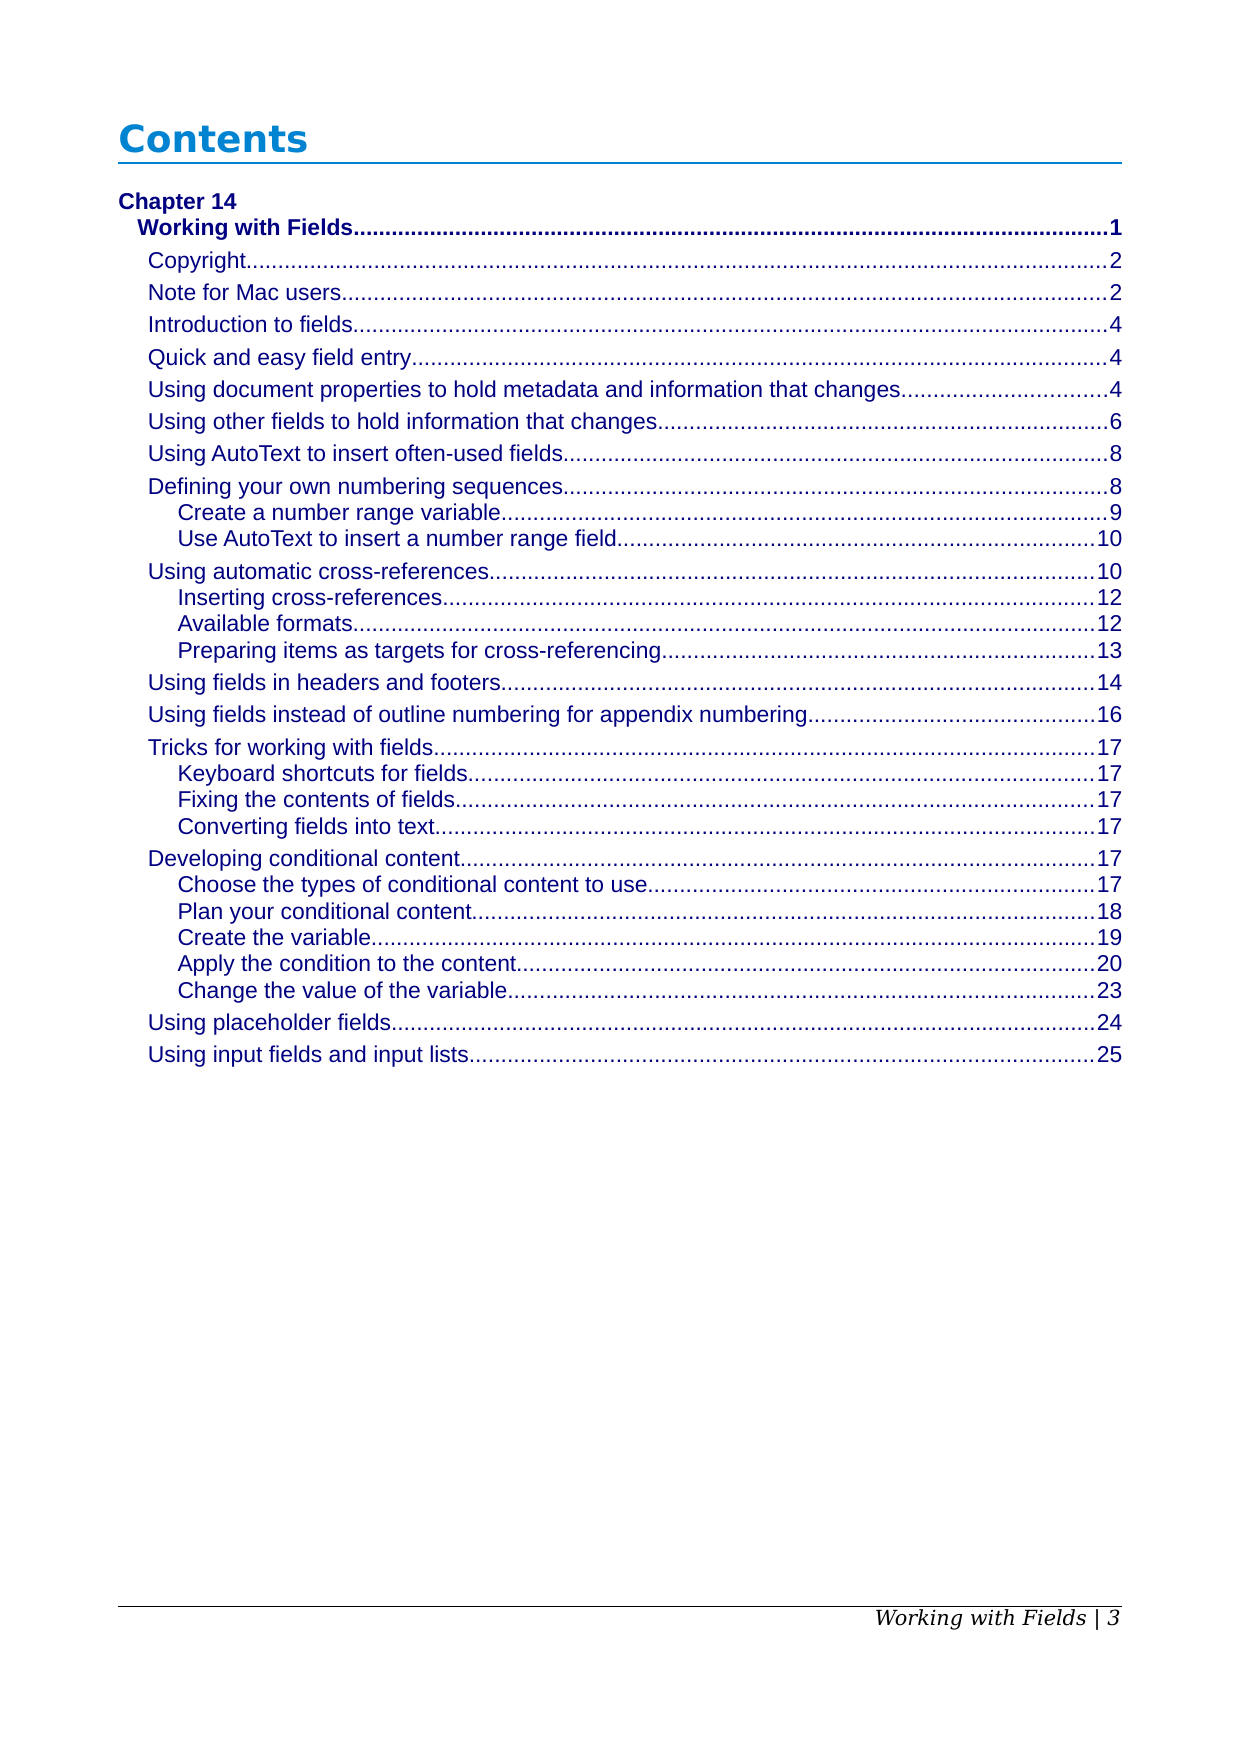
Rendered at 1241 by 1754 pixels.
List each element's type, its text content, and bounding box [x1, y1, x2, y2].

text Using input fields and input lists 25 [148, 1041, 1122, 1068]
text Preparing items as targets for cross-referencing 13 [177, 637, 1122, 663]
text Developing conditional content 17 [148, 845, 1122, 871]
text Create the variable 19 [177, 924, 1122, 950]
text Use AutoText to insert a number range field 10 [177, 525, 1122, 552]
text Using fields in headers and footers 14 [148, 669, 1122, 695]
text Using placeholder fields 24 [148, 1009, 1122, 1035]
text Chapter 14 Working with Fields 1 [118, 188, 1122, 241]
text Using AutoText to insert often-used fields 8 [148, 440, 1122, 467]
text Create a number range variable 9 [177, 499, 1122, 525]
text Using fields instead of outline numbering for appendix numbering 16 [148, 701, 1122, 728]
text Introduction to fields 4 [148, 311, 1122, 338]
text Using other fields to hold information that changes 6 [148, 408, 1122, 434]
text Available formats 12 [177, 610, 1122, 637]
text Defining your own numbering sequences 8 [148, 473, 1122, 499]
text Tricks for working with fields 17 [148, 734, 1122, 760]
text Converting fields into text 17 [177, 813, 1122, 839]
text Fixing the contents of fields 17 [177, 786, 1122, 813]
text Copyright 2 [148, 247, 1122, 273]
text Apply the condition to the content 20 [177, 950, 1122, 977]
text Inserting cross-references 12 [177, 584, 1122, 610]
text Using automatic cross-references 10 [148, 558, 1122, 584]
text Plan your conditional content 18 [177, 898, 1122, 924]
text Change the value of the variable 23 [177, 977, 1122, 1003]
text Keyboard shortcuts for fields 17 [177, 760, 1122, 786]
text Note for Mac users 2 [148, 279, 1122, 305]
text Quick and easy field entry 4 [148, 343, 1122, 370]
text Using document properties to hold metadata and information that changes 4 [148, 376, 1122, 402]
text Choose the types of conditional content to use 17 [177, 871, 1122, 898]
text Contents [118, 118, 1122, 162]
